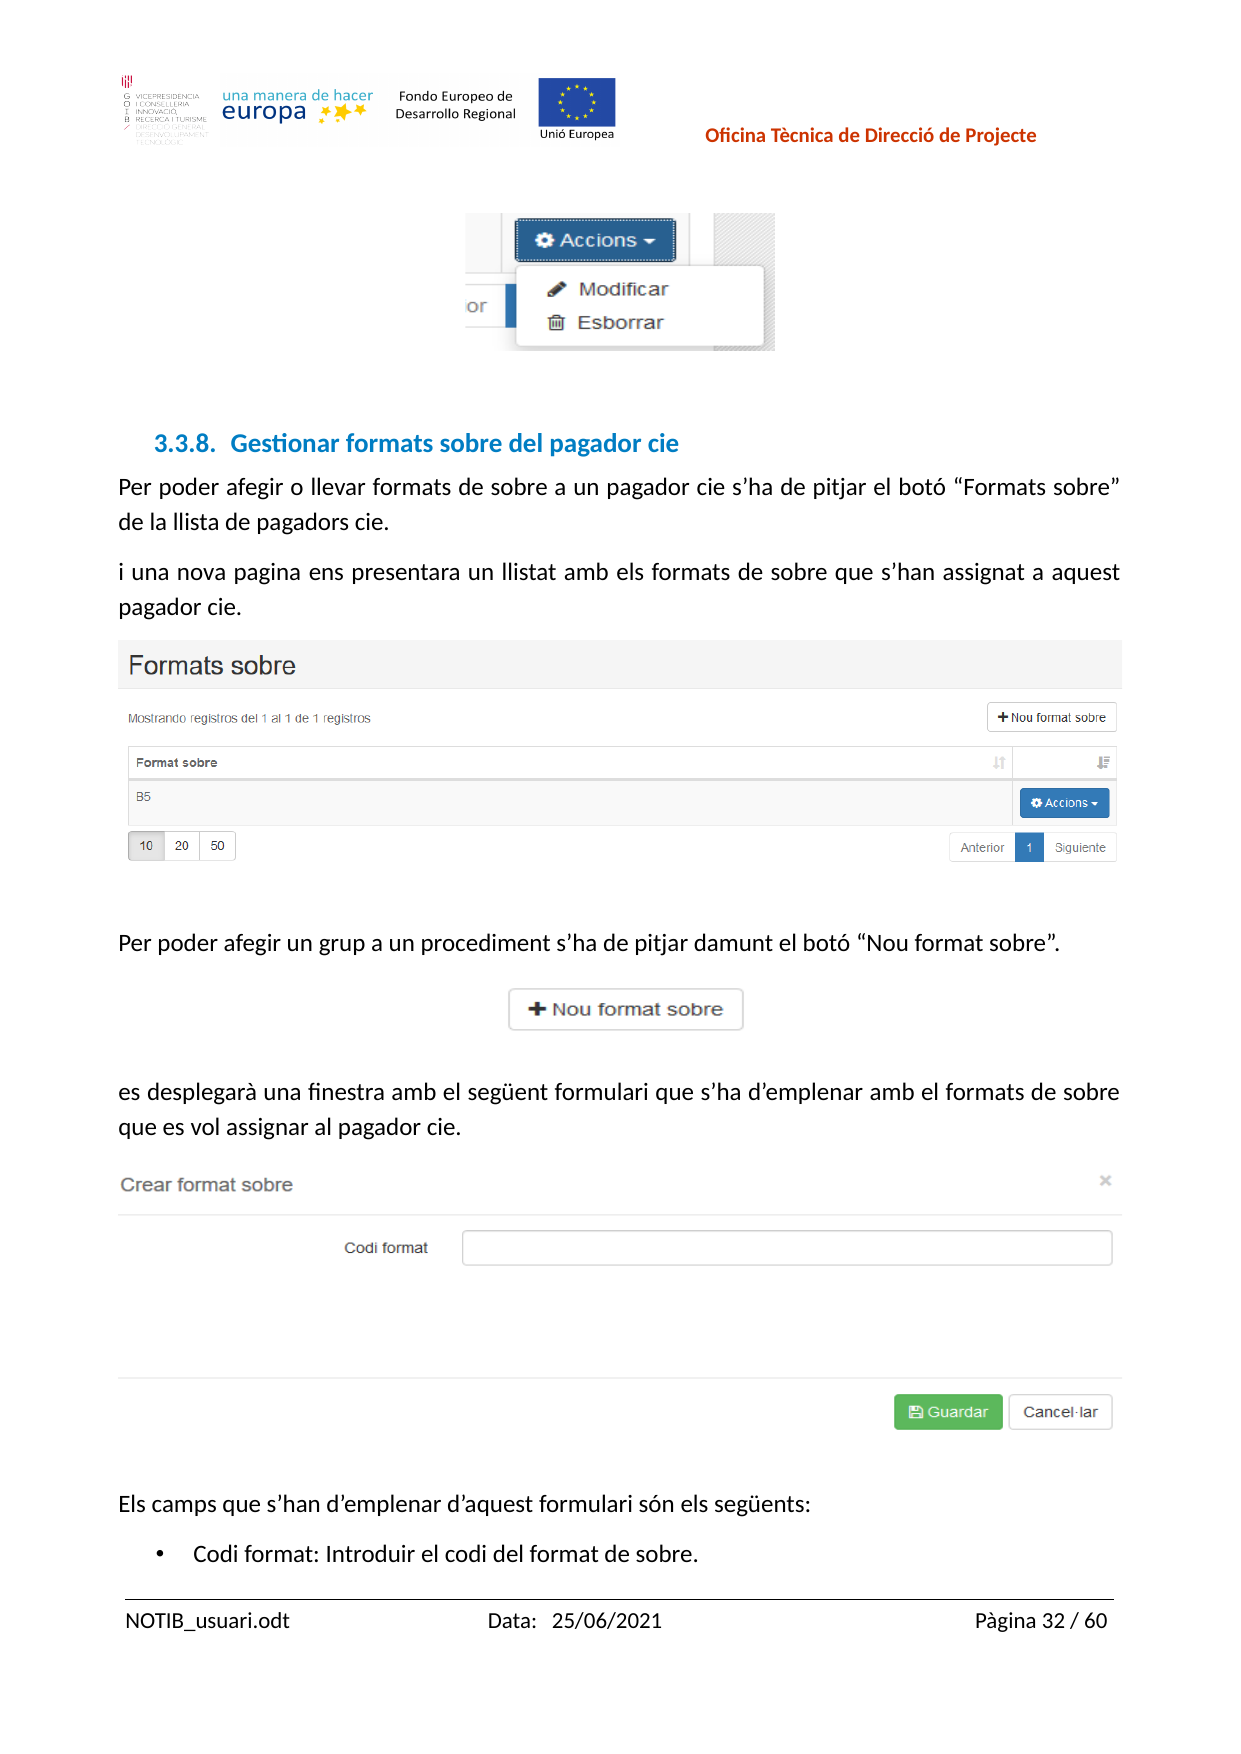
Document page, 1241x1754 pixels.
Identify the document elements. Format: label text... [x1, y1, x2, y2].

picture [118, 640, 1123, 874]
text es desplegarà una finestra amb el següent formulari que s’ha d’emplenar amb el formats de sobre que es vol assignar al pagador cie. [118, 1076, 1122, 1142]
text Per poder afegir un grup a un procediment s’ha de pitjar damunt el botó “Nou format sobre”. [118, 927, 1122, 958]
picture [219, 73, 621, 147]
picture [465, 213, 775, 351]
text Per poder afegir o llevar formats de sobre a un pagador cie s’ha de pitjar el botó “Formats sobre” de la llista de pagadors cie. [118, 471, 1122, 537]
picture [118, 73, 213, 147]
text i una nova pagina ens presentara un llistat amb els formats de sobre que s’han assignat a aquest pagador cie. [118, 556, 1122, 622]
list Codi format: Introduir el codi del format de sobre. [156, 1538, 1122, 1568]
subtitle Gestionar formats sobre del pagador cie [153, 426, 1122, 459]
picture [485, 977, 755, 1038]
text Els camps que s’han d’emplenar d’aquest formulari són els següents: [118, 1488, 1122, 1519]
picture [118, 1160, 1123, 1435]
